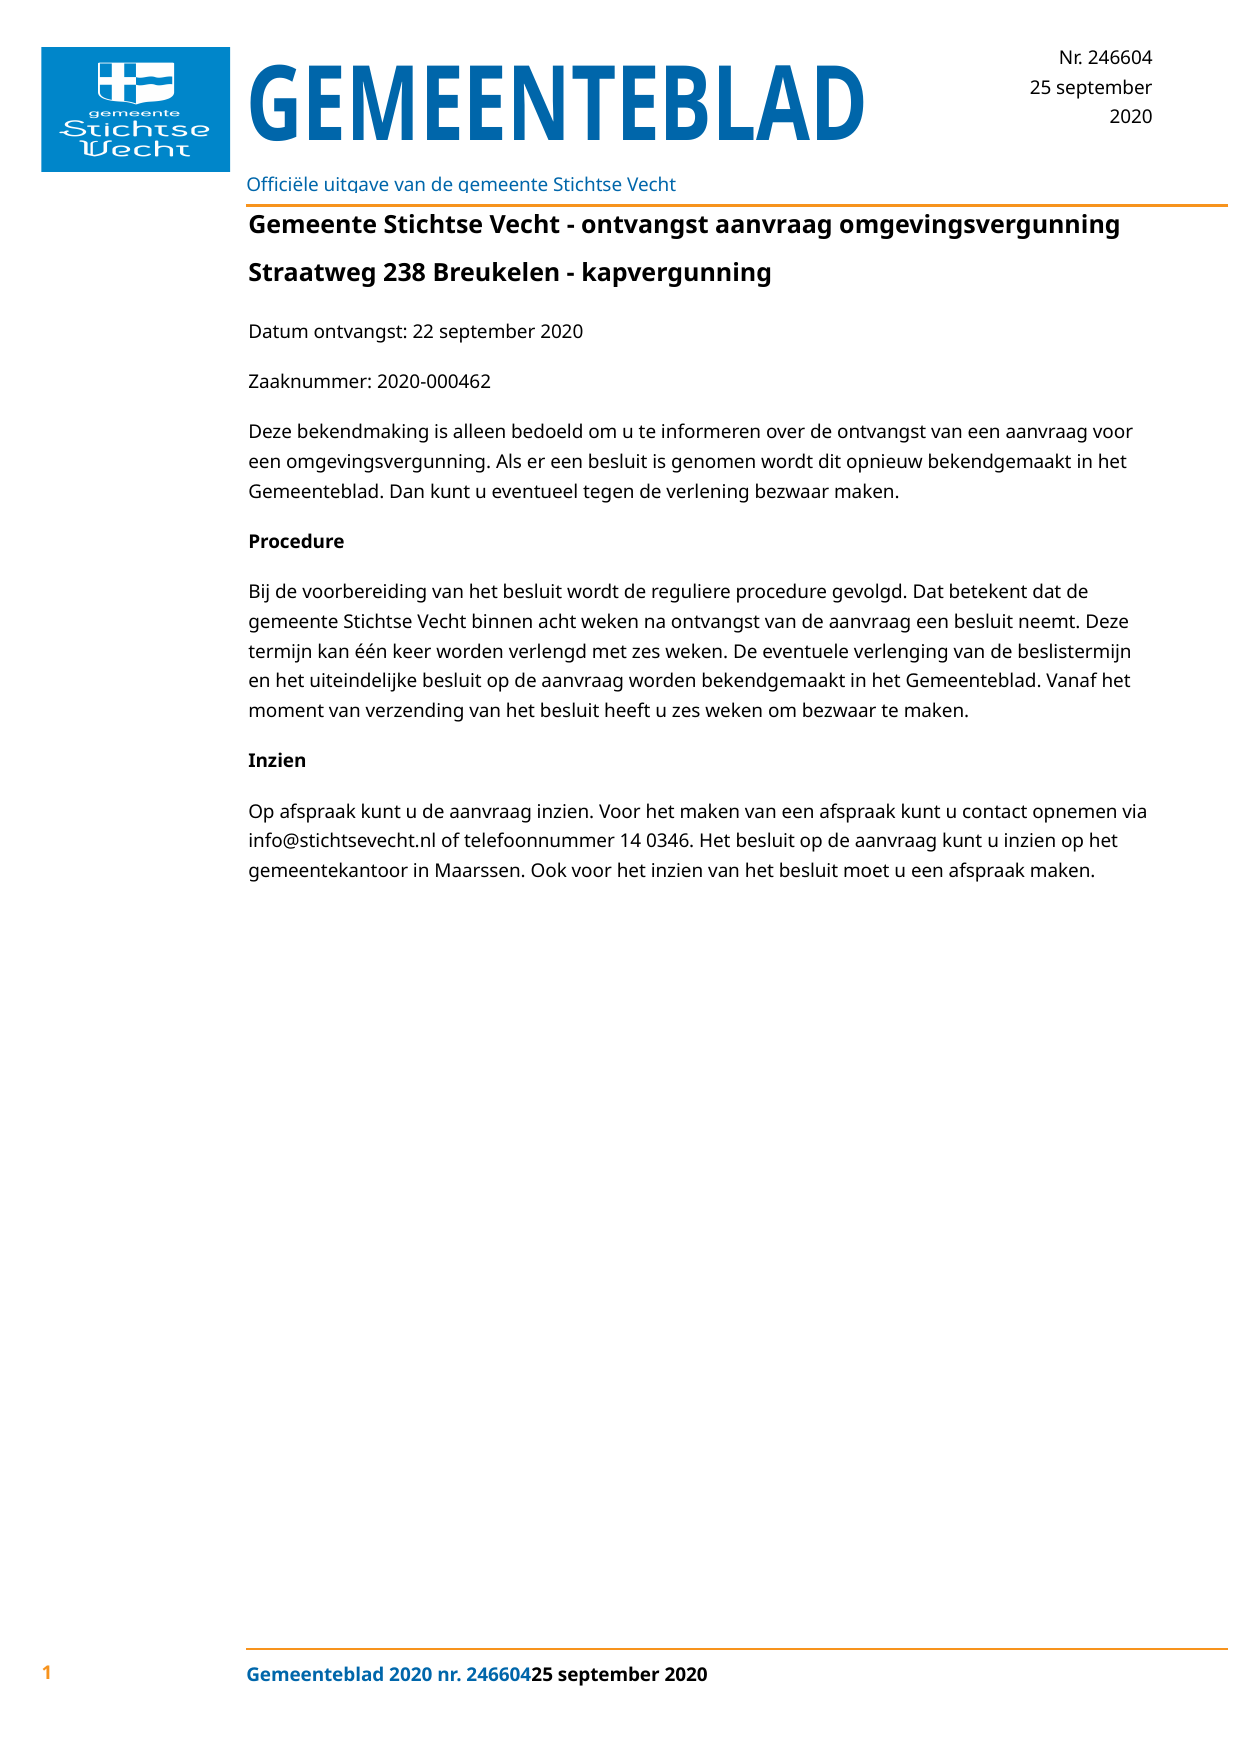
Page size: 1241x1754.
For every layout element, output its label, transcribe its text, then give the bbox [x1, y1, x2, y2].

text Datum ontvangst: 22 september 2020 [248, 318, 1152, 344]
text Zaaknummer: 2020-000462 [248, 368, 1152, 394]
text Inzien [248, 747, 1152, 773]
picture [99, 63, 135, 101]
text Bij de voorbereiding van het besluit wordt de reguliere procedure gevolgd. Dat betekent dat de gemeente Stichtse Vecht binnen acht weken na ontvangst van de aanvraag een besluit neemt. Deze termijn kan één keer worden verlengd met zes weken. De eventuele verlenging van de beslistermijn en het uiteindelijke besluit op de aanvraag worden bekendgemaakt in het Gemeenteblad. Vanaf het moment van verzending van het besluit heeft u zes weken om bezwaar te maken. [248, 579, 1152, 723]
picture [137, 63, 174, 103]
text Procedure [248, 528, 1152, 554]
text Op afspraak kunt u de aanvraag inzien. Voor het maken van een afspraak kunt u contact opnemen via info@stichtsevecht.nl of telefoonnummer 14 0346. Het besluit op de aanvraag kunt u inzien op het gemeentekantoor in Maarssen. Ook voor het inzien van het besluit moet u een afspraak maken. [248, 798, 1152, 883]
text Deze bekendmaking is alleen bedoeld om u te informeren over de ontvangst van een aanvraag voor een omgevingsvergunning. Als er een besluit is genomen wordt dit opnieuw bekendgemaakt in het Gemeenteblad. Dan kunt u eventueel tegen de verlening bezwaar maken. [248, 419, 1152, 504]
text Gemeente Stichtse Vecht - ontvangst aanvraag omgevingsvergunning Straatweg 238 Breukelen - kapvergunning [248, 207, 1152, 288]
